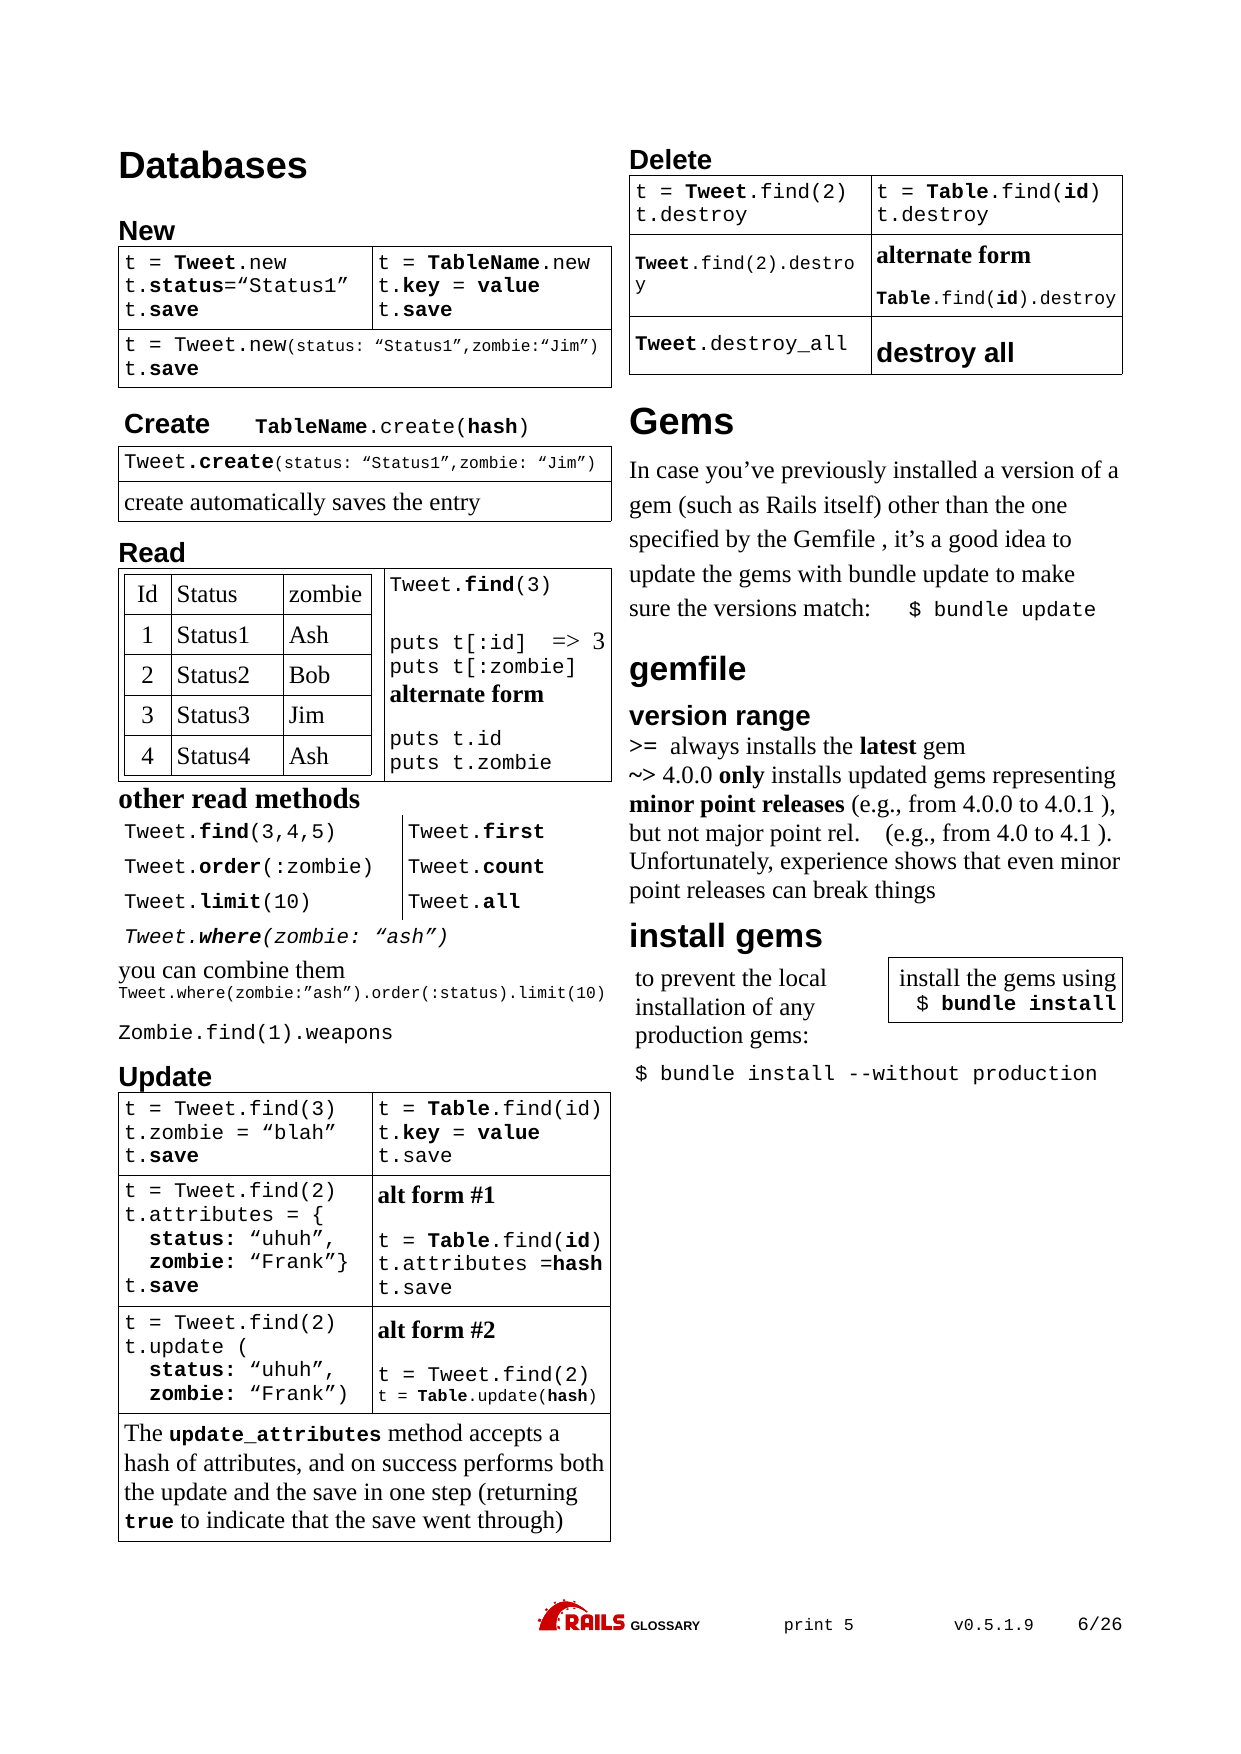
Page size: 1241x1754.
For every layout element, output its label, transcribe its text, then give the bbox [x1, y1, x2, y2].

table_cell destroy all [872, 317, 1122, 374]
table_cell alt form #1 t = Table.find(id) t.attributes =hash t.save [373, 1176, 610, 1306]
subtitle Gems [629, 399, 1122, 443]
table_header zombie [284, 575, 371, 614]
table_cell create automatically saves the entry [119, 482, 611, 521]
table_cell 2 [125, 655, 171, 694]
table_cell Create [118, 388, 249, 446]
table_cell Tweet.count [403, 850, 596, 885]
table_cell TableName.create(hash) [249, 388, 611, 446]
table_cell Status4 [172, 736, 283, 775]
table_cell Tweet.create(status: “Status1”,zombie: “Jim”) [119, 447, 611, 481]
table_cell Tweet.destroy_all [630, 317, 871, 374]
table_header t = TableName.new t.key = value t.save [373, 247, 611, 328]
table_cell 4 [125, 736, 171, 775]
table_header t = Table.find(id) t.destroy [872, 176, 1122, 234]
subtitle Databases [118, 143, 611, 187]
table_cell alt form #2 t = Tweet.find(2) t = Table.update(hash) [373, 1307, 610, 1412]
text In case you’ve previously installed a version of a gem (such as Rails itself) other than the one specified by the Gemfile , it’s a good idea to update the gems with bundle update to make sure the versions match: $ bundle update [629, 455, 1122, 623]
text other read methods [118, 782, 611, 815]
table_cell t = Tweet.find(2) t.update ( status: “uhuh”, zombie: “Frank”) [119, 1307, 372, 1412]
table_header to prevent the local installation of any production gems: [629, 957, 888, 1057]
table_cell [889, 1023, 1122, 1057]
table_cell 3 [125, 696, 171, 735]
table_cell The update_attributes method accepts a hash of attributes, and on success performs both the update and the save in one step (returning true to indicate that the save went through) [119, 1414, 610, 1541]
subtitle install gems [629, 916, 1122, 954]
table_cell $ bundle install --without production [629, 1057, 1122, 1092]
table_cell Tweet.limit(10) [118, 885, 402, 920]
table_cell Tweet.find(2).destroy [630, 235, 871, 316]
table_cell t = Tweet.new(status: “Status1”,zombie:“Jim”) t.save [119, 330, 611, 387]
table_header Tweet.find(3) puts t[:id] => 3 puts t[:zombie] alternate form puts t.id puts t.zombie [385, 569, 611, 781]
text ~> 4.0.0 only installs updated gems representing minor point releases (e.g., from 4.0.0 to 4.0.1 ), but not major point rel. (e.g., from 4.0 to 4.1 ). Unfortunately, experience shows that even minor point releases can break things [629, 760, 1122, 904]
table_header Tweet.find(3,4,5) [118, 815, 402, 850]
subtitle gemfile [629, 649, 1122, 688]
subtitle version range [629, 699, 1122, 731]
table_header t = Tweet.new t.status=“Status1” t.save [119, 247, 372, 328]
table_header t = Table.find(id) t.key = value t.save [373, 1093, 610, 1175]
subtitle Update [118, 1060, 611, 1092]
table_cell Status2 [172, 655, 283, 694]
table_header Tweet.first [403, 815, 596, 850]
table_cell Tweet.all [403, 885, 596, 920]
table_cell Jim [284, 696, 371, 735]
table_header [119, 569, 384, 781]
table_cell 1 [125, 615, 171, 654]
table_header t = Tweet.find(2) t.destroy [630, 176, 871, 234]
text you can combine them [118, 955, 611, 984]
subtitle Read [118, 536, 611, 568]
text >= always installs the latest gem [629, 731, 1122, 760]
text Zombie.find(1).weapons [118, 1022, 611, 1046]
table_cell Ash [284, 736, 371, 775]
table_cell alternate form Table.find(id).destroy [872, 235, 1122, 316]
table_header Id [125, 575, 171, 614]
table_header Status [172, 575, 283, 614]
table_cell Status1 [172, 615, 283, 654]
text Tweet.where(zombie:”ash”).order(:status).limit(10) [118, 984, 611, 1003]
table_cell Tweet.order(:zombie) [118, 850, 402, 885]
table_cell Ash [284, 615, 371, 654]
table_header install the gems using $ bundle install [889, 958, 1122, 1022]
table_cell Status3 [172, 696, 283, 735]
subtitle New [118, 214, 611, 246]
subtitle Delete [629, 143, 1122, 175]
table_header t = Tweet.find(3) t.zombie = “blah” t.save [119, 1093, 372, 1175]
table_cell t = Tweet.find(2) t.attributes = { status: “uhuh”, zombie: “Frank”} t.save [119, 1176, 372, 1306]
table_cell Bob [284, 655, 371, 694]
table_cell Tweet.where(zombie: “ash”) [118, 920, 596, 955]
